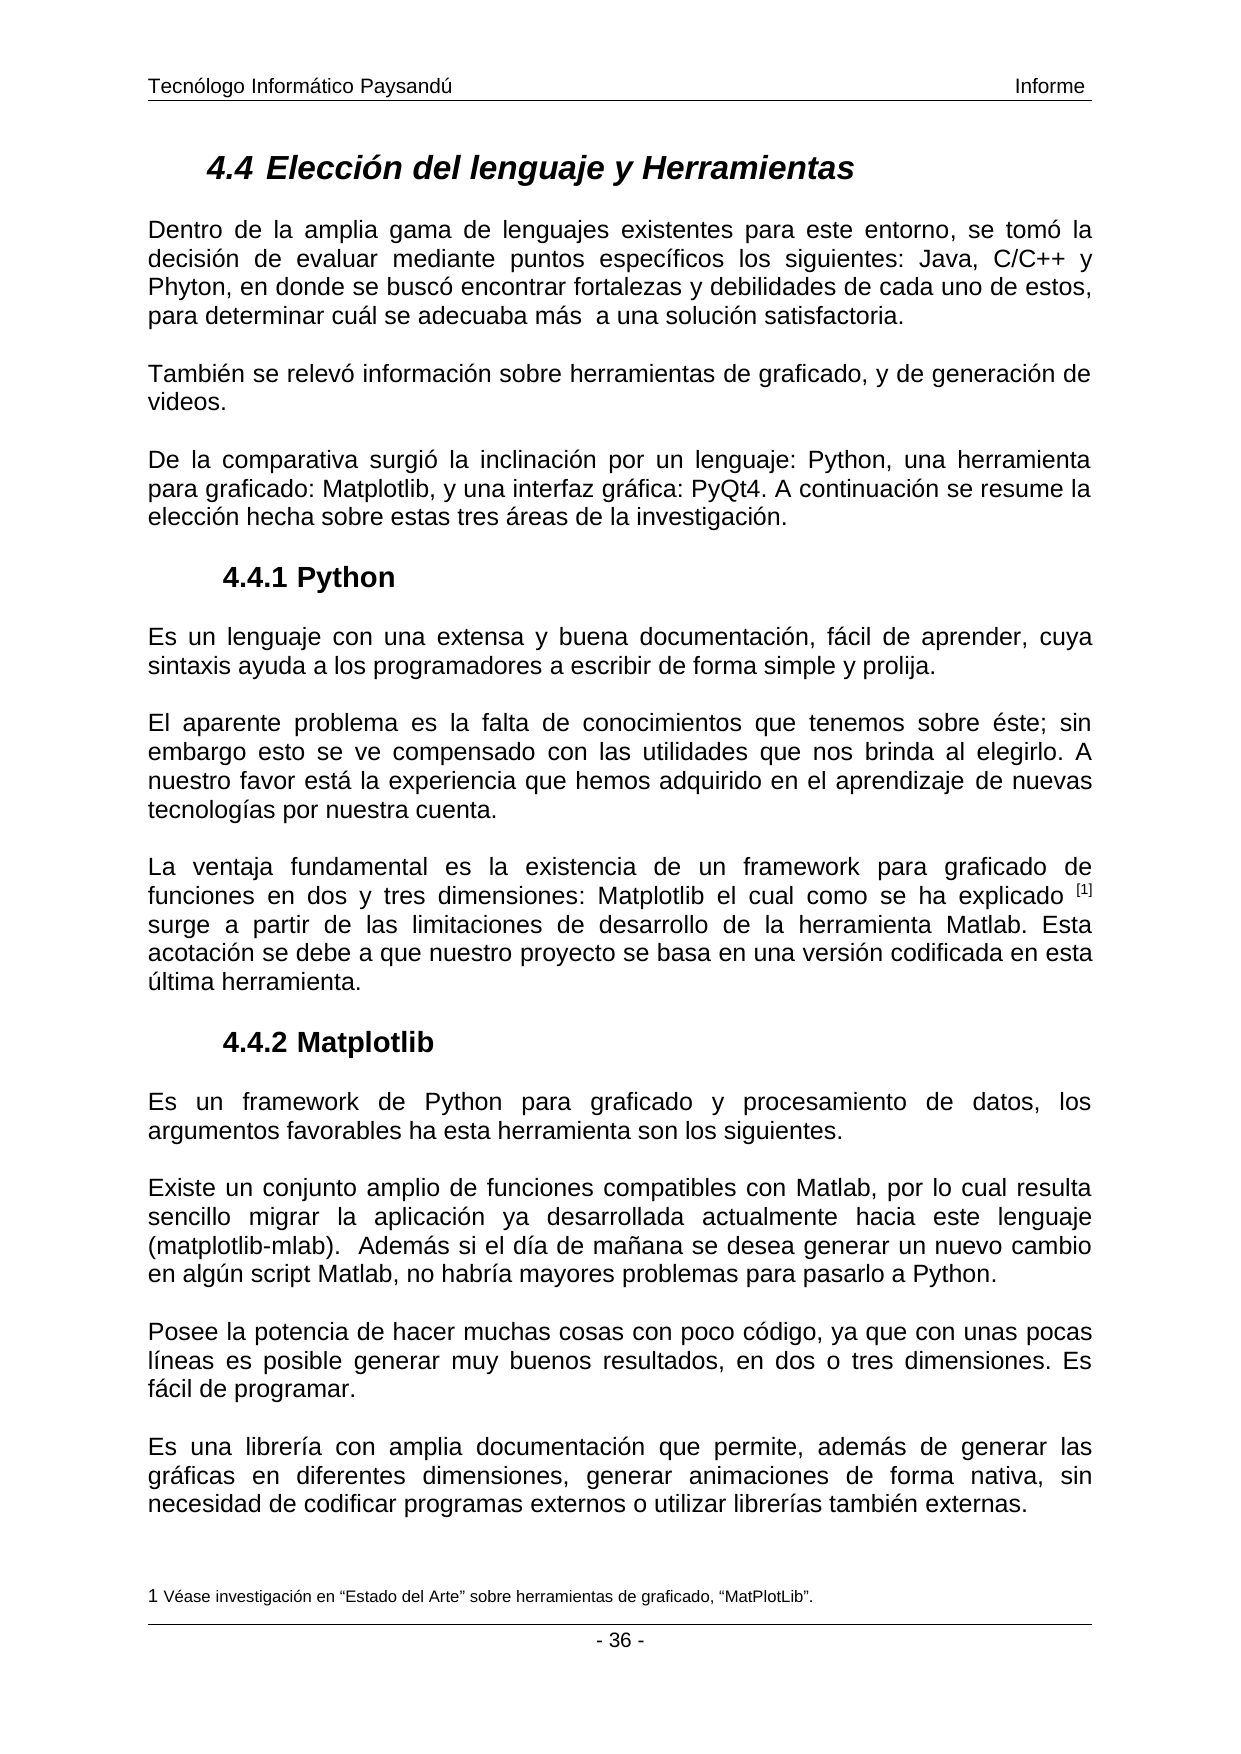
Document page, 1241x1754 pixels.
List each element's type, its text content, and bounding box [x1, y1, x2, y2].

text Es una librería con amplia documentación que permite, además de generar las gráficas en diferentes dimensiones, generar animaciones de forma nativa, sin necesidad de codificar programas externos o utilizar librerías también externas. [148, 1432, 1092, 1518]
text De la comparativa surgió la inclinación por un lenguaje: Python, una herramienta para graficado: Matplotlib, y una interfaz gráfica: PyQt4. A continuación se resume la elección hecha sobre estas tres áreas de la investigación. [148, 445, 1092, 531]
list Es un framework de Python para graficado y procesamiento de datos, los argumentos favorables ha esta herramienta son los siguientes. [148, 1087, 1092, 1144]
text También se relevó información sobre herramientas de graficado, y de generación de videos. [148, 359, 1092, 416]
text La ventaja fundamental es la existencia de un framework para graficado de funciones en dos y tres dimensiones: Matplotlib el cual como se ha explicado [] surge a partir de las limitaciones de desarrollo de la herramienta Matlab. Esta acotación se debe a que nuestro proyecto se basa en una versión codificada en esta última herramienta. [148, 852, 1092, 996]
list Existe un conjunto amplio de funciones compatibles con Matlab, por lo cual resulta sencillo migrar la aplicación ya desarrollada actualmente hacia este lenguaje (matplotlib-mlab). Además si el día de mañana se desea generar un nuevo cambio en algún script Matlab, no habría mayores problemas para pasarlo a Python. [148, 1173, 1092, 1288]
subtitle Python [223, 560, 1092, 593]
subtitle Elección del lenguaje y Herramientas [207, 148, 1092, 186]
list Posee la potencia de hacer muchas cosas con poco código, ya que con unas pocas líneas es posible generar muy buenos resultados, en dos o tres dimensiones. Es fácil de programar. [148, 1317, 1092, 1403]
text Véase investigación en “Estado del Arte” sobre herramientas de graficado, “MatPlotLib”. [148, 1585, 1092, 1606]
subtitle Matplotlib [223, 1025, 1092, 1058]
text El aparente problema es la falta de conocimientos que tenemos sobre éste; sin embargo esto se ve compensado con las utilidades que nos brinda al elegirlo. A nuestro favor está la experiencia que hemos adquirido en el aprendizaje de nuevas tecnologías por nuestra cuenta. [148, 708, 1092, 823]
text Es un lenguaje con una extensa y buena documentación, fácil de aprender, cuya sintaxis ayuda a los programadores a escribir de forma simple y prolija. [148, 622, 1092, 680]
text Dentro de la amplia gama de lenguajes existentes para este entorno, se tomó la decisión de evaluar mediante puntos específicos los siguientes: Java, C/C++ y Phyton, en donde se buscó encontrar fortalezas y debilidades de cada uno de estos, para determinar cuál se adecuaba más a una solución satisfactoria. [148, 215, 1092, 330]
